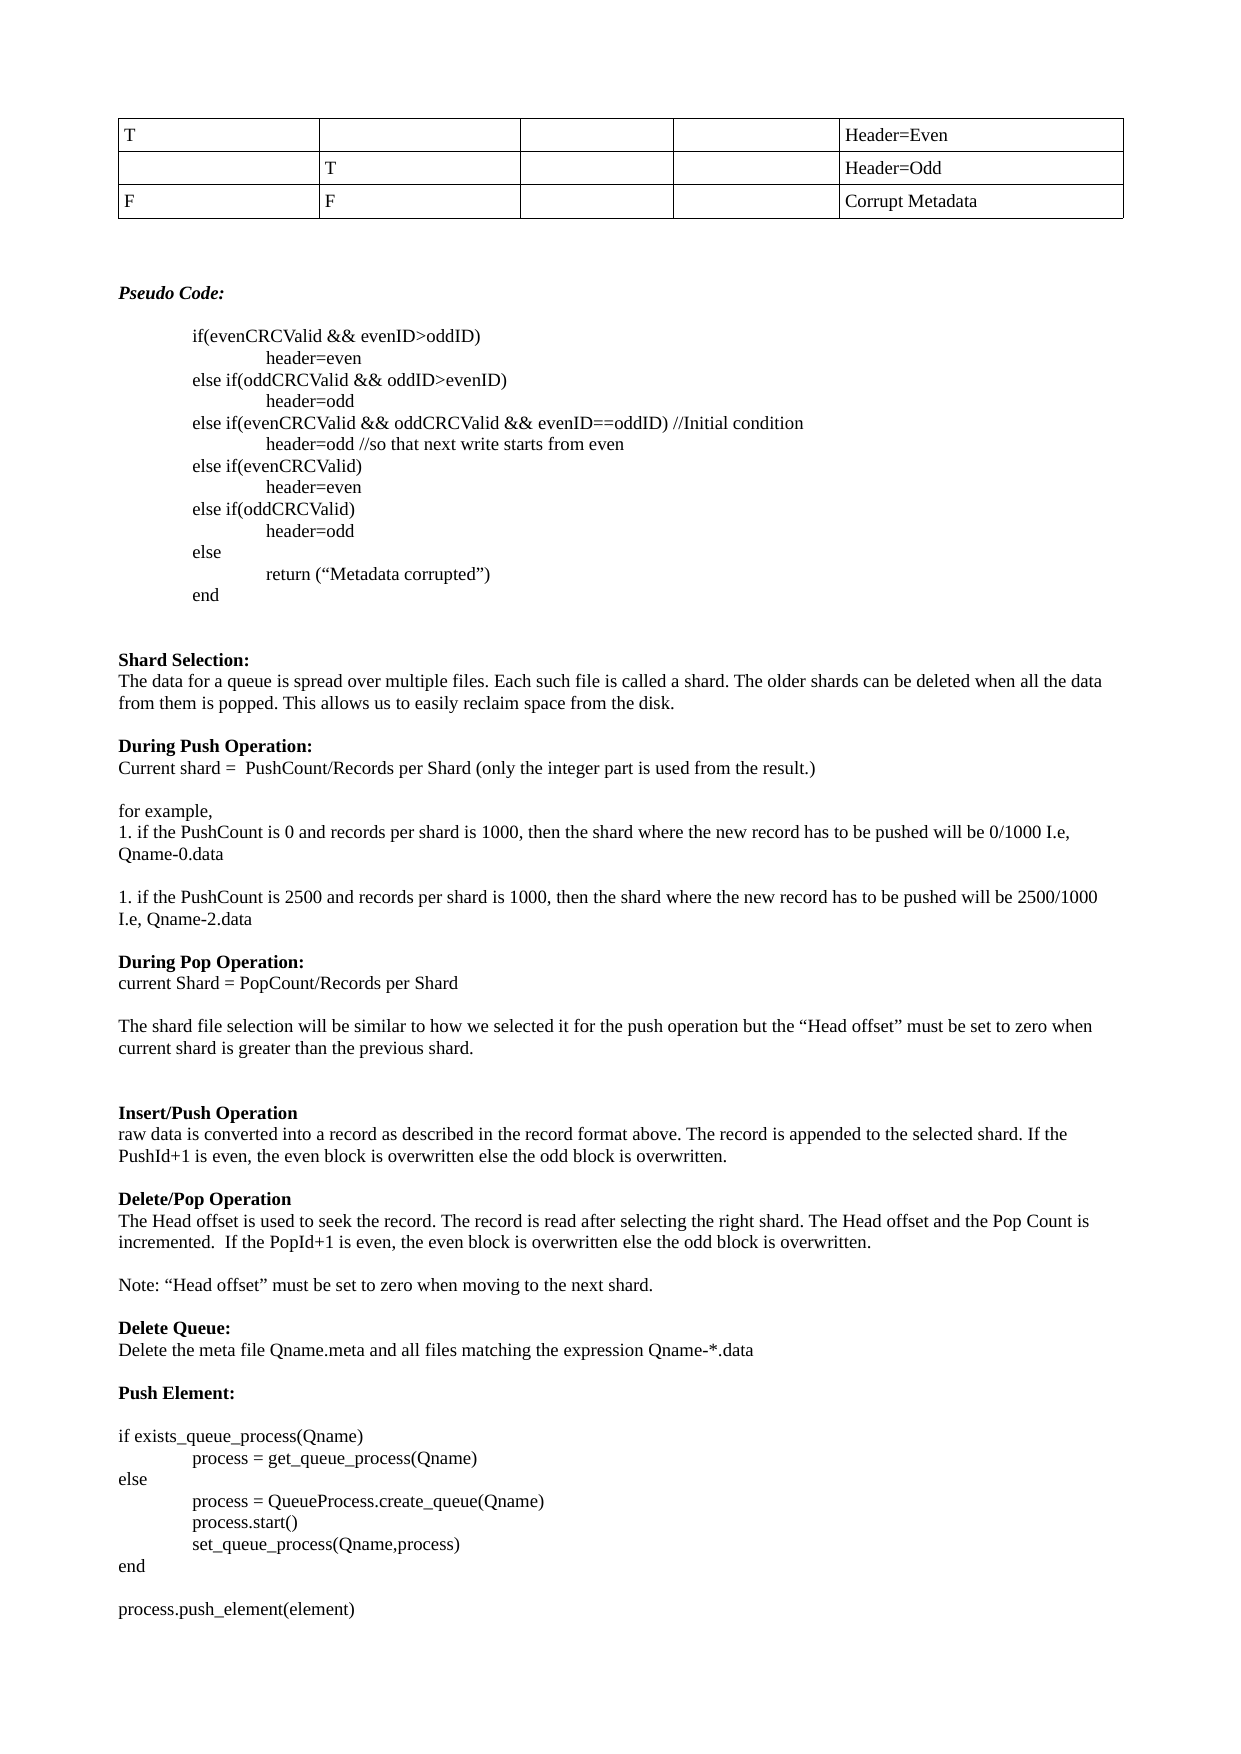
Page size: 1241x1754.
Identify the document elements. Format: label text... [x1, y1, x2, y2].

table_cell T [119, 119, 319, 151]
table_cell Header=Odd [840, 152, 1123, 184]
text else if(evenCRCValid && oddCRCValid && evenID==oddID) //Initial condition [118, 412, 1122, 433]
text end [118, 584, 1122, 606]
table_cell [320, 119, 520, 151]
text Pseudo Code: [118, 282, 1122, 304]
text else [118, 1468, 1122, 1490]
text The Head offset is used to seek the record. The record is read after selecting the right shard. The Head offset and the Pop Count is incremented. If the PopId+1 is even, the even block is overwritten else the odd block is overwritten. [118, 1209, 1122, 1253]
table_cell [521, 152, 673, 184]
table_cell [521, 185, 673, 217]
text Delete Queue: [118, 1317, 1122, 1339]
text header=odd [118, 390, 1122, 412]
text Note: “Head offset” must be set to zero when moving to the next shard. [118, 1274, 1122, 1296]
text During Push Operation: [118, 735, 1122, 757]
table_cell F [320, 185, 520, 217]
text header=odd [118, 519, 1122, 541]
text set_queue_process(Qname,process) [118, 1533, 1122, 1554]
text else if(oddCRCValid) [118, 498, 1122, 519]
text The data for a queue is spread over multiple files. Each such file is called a shard. The older shards can be deleted when all the data from them is popped. This allows us to easily reclaim space from the disk. [118, 670, 1122, 713]
text else [118, 541, 1122, 563]
text header=odd //so that next write starts from even [118, 433, 1122, 455]
table_cell Corrupt Metadata [840, 185, 1123, 217]
text Current shard = PushCount/Records per Shard (only the integer part is used from the result.) [118, 757, 1122, 778]
table_cell Header=Even [840, 119, 1123, 151]
text if exists_queue_process(Qname) [118, 1425, 1122, 1447]
table_cell [119, 152, 319, 184]
text 1. if the PushCount is 0 and records per shard is 1000, then the shard where the new record has to be pushed will be 0/1000 I.e, Qname-0.data [118, 821, 1122, 864]
table_cell [674, 152, 839, 184]
text The shard file selection will be similar to how we selected it for the push operation but the “Head offset” must be set to zero when current shard is greater than the previous shard. [118, 1015, 1122, 1058]
text Push Element: [118, 1382, 1122, 1403]
text raw data is converted into a record as described in the record format above. The record is appended to the selected shard. If the PushId+1 is even, the even block is overwritten else the odd block is overwritten. [118, 1123, 1122, 1166]
text process.start() [118, 1511, 1122, 1533]
text header=even [118, 347, 1122, 368]
text During Pop Operation: [118, 951, 1122, 972]
text process = QueueProcess.create_queue(Qname) [118, 1490, 1122, 1511]
text process = get_queue_process(Qname) [118, 1447, 1122, 1468]
text process.push_element(element) [118, 1598, 1122, 1619]
text Insert/Push Operation [118, 1102, 1122, 1123]
text header=even [118, 476, 1122, 498]
text end [118, 1554, 1122, 1576]
text current Shard = PopCount/Records per Shard [118, 972, 1122, 994]
text 1. if the PushCount is 2500 and records per shard is 1000, then the shard where the new record has to be pushed will be 2500/1000 I.e, Qname-2.data [118, 886, 1122, 929]
table_cell [521, 119, 673, 151]
table_cell [674, 185, 839, 217]
text Shard Selection: [118, 649, 1122, 670]
text if(evenCRCValid && evenID>oddID) [118, 325, 1122, 347]
text else if(oddCRCValid && oddID>evenID) [118, 368, 1122, 390]
table_cell F [119, 185, 319, 217]
text return (“Metadata corrupted”) [118, 563, 1122, 584]
text for example, [118, 800, 1122, 821]
table_cell T [320, 152, 520, 184]
text Delete the meta file Qname.meta and all files matching the expression Qname-*.data [118, 1339, 1122, 1360]
table_cell [674, 119, 839, 151]
text else if(evenCRCValid) [118, 455, 1122, 476]
text Delete/Pop Operation [118, 1188, 1122, 1209]
